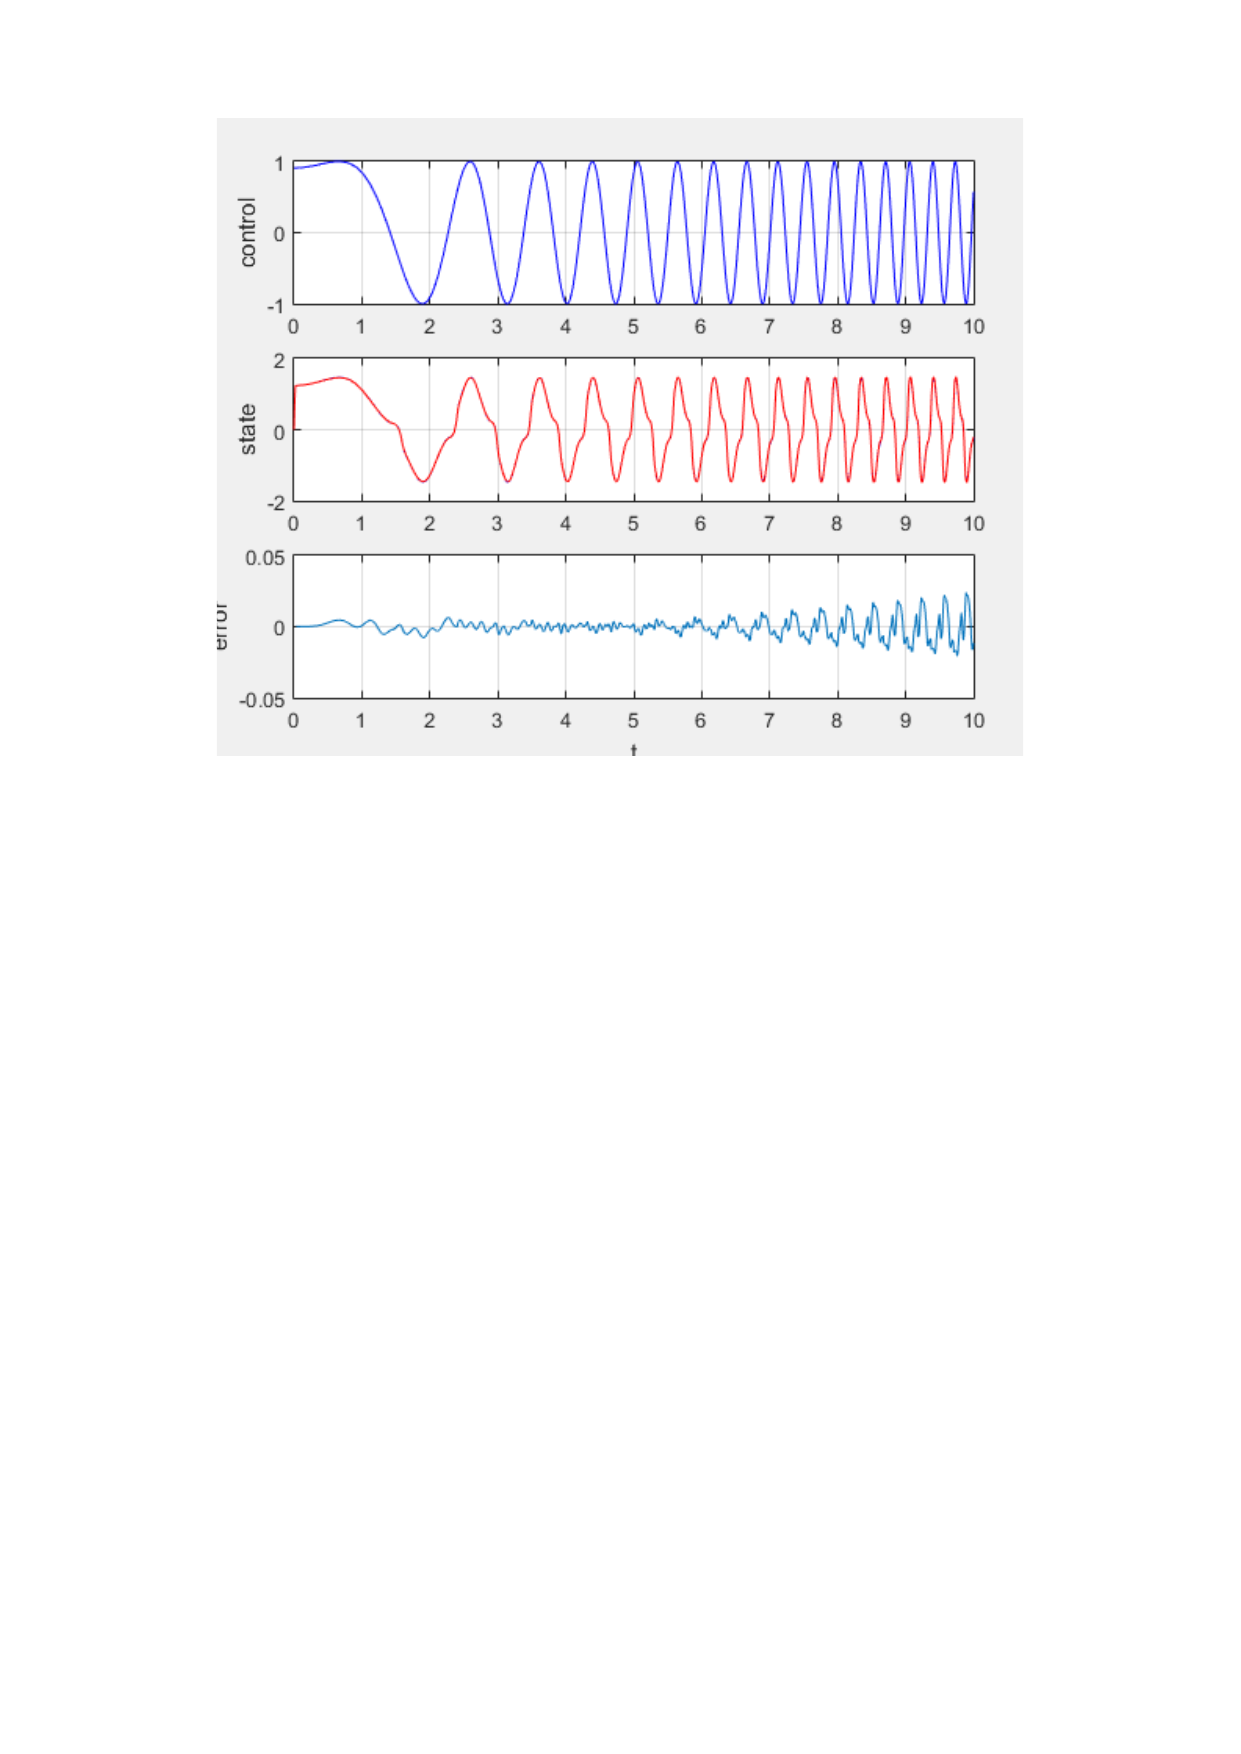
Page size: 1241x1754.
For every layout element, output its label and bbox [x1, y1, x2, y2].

picture [216, 118, 1024, 756]
